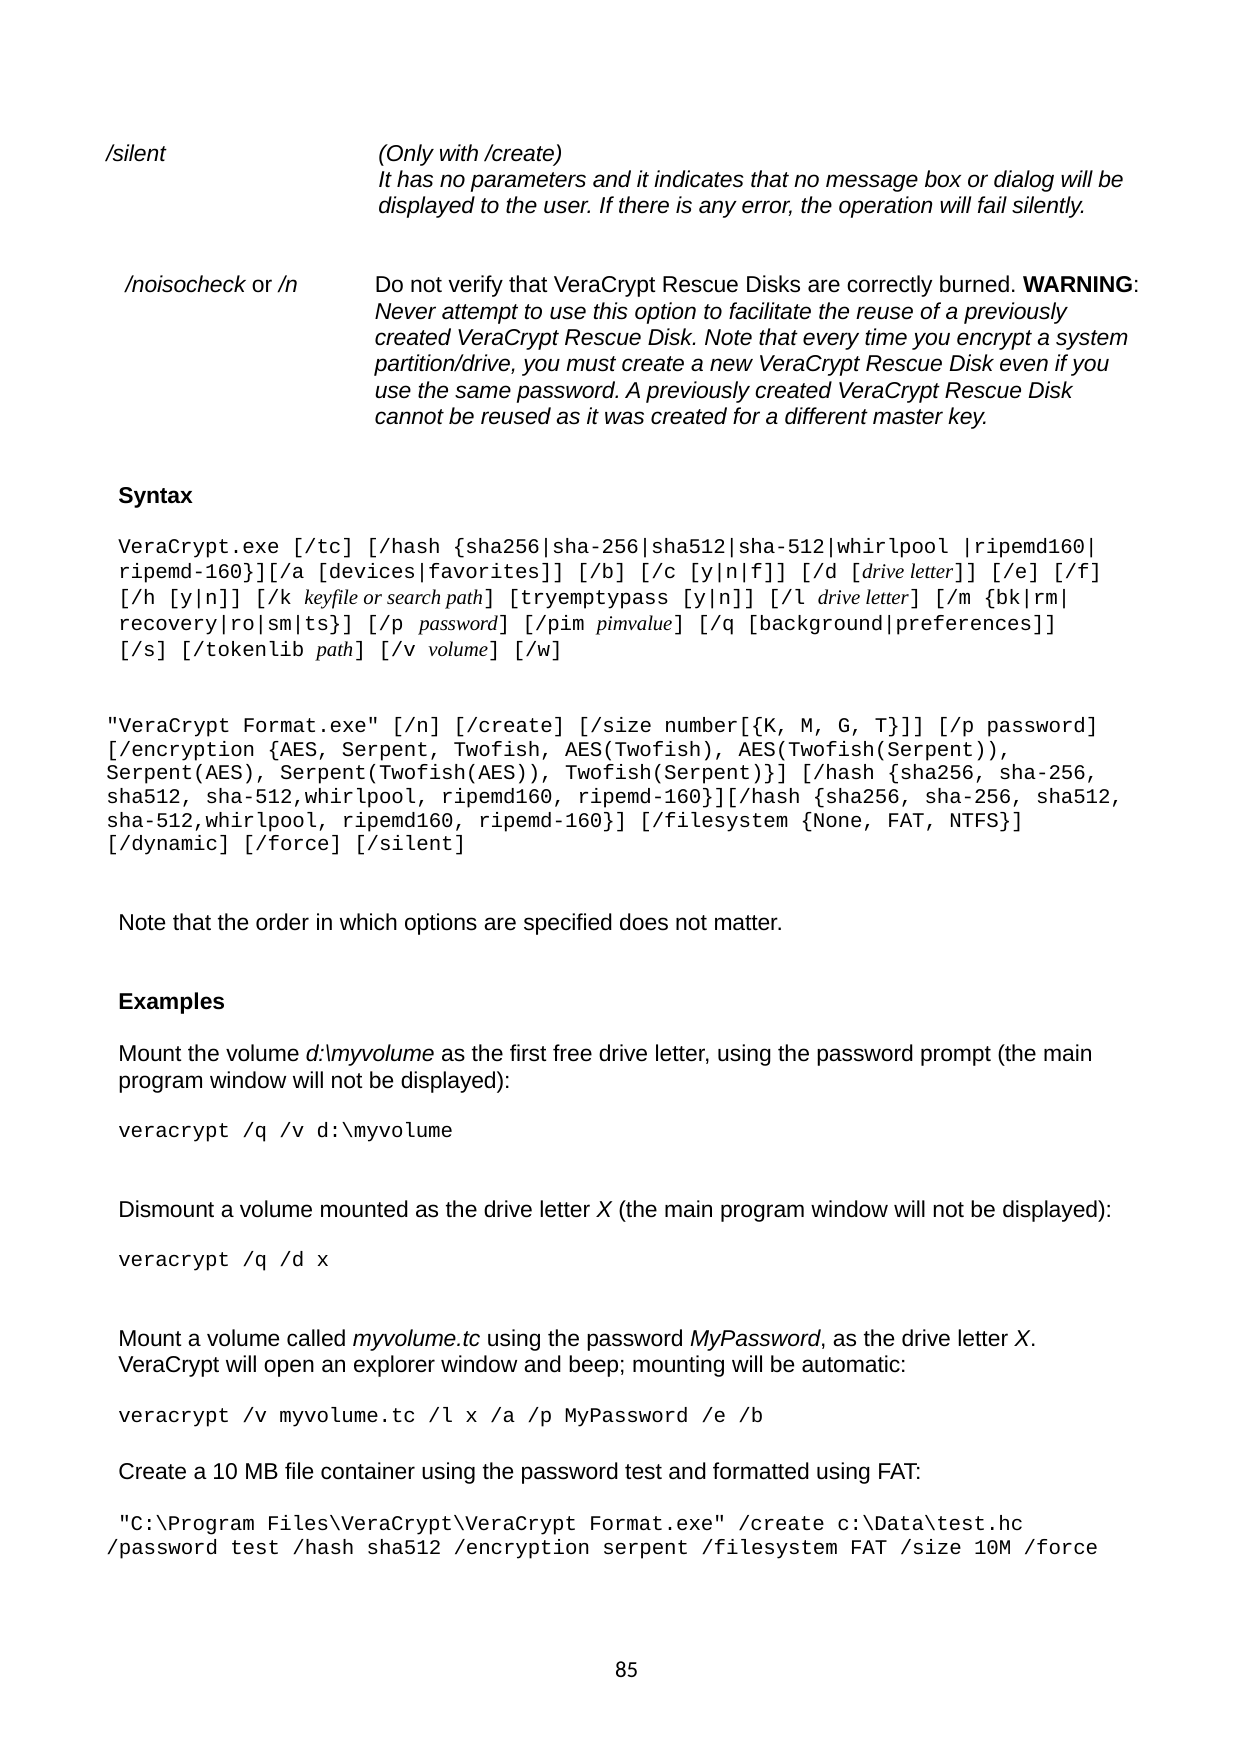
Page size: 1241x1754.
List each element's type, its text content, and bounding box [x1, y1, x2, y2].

text Mount a volume called myvolume.tc using the password MyPassword, as the drive letter X. VeraCrypt will open an explorer window and beep; mounting will be automatic: [118, 1325, 1126, 1378]
text veracrypt /v myvolume.tc /l x /a /p MyPassword /e /b [118, 1405, 1146, 1428]
text Create a 10 MB file container using the password test and formatted using FAT: [106, 1458, 1146, 1484]
text "C:\Program Files\VeraCrypt\VeraCrypt Format.exe" /create c:\Data\test.hc /password test /hash sha512 /encryption serpent /filesystem FAT /size 10M /force [106, 1513, 1146, 1561]
subtitle Examples [118, 988, 1146, 1014]
text veracrypt /q /d x [118, 1249, 1146, 1273]
table_cell (Only with /create) It has no parameters and it indicates that no message box or dialog will be displayed to the user. If there is any error, the operation will fail silently. [378, 140, 1147, 219]
text Dismount a volume mounted as the drive letter X (the main program window will not be displayed): [118, 1196, 1146, 1222]
text "VeraCrypt Format.exe" [/n] [/create] [/size number[{K, M, G, T}]] [/p password] [/encryption {AES, Serpent, Twofish, AES(Twofish), AES(Twofish(Serpent)), Serpent(AES), Serpent(Twofish(AES)), Twofish(Serpent)}] [/hash {sha256, sha-256, sha512, sha-512,whirlpool, ripemd160, ripemd-160}][/hash {sha256, sha-256, sha512, sha-512,whirlpool, ripemd160, ripemd-160}] [/filesystem {None, FAT, NTFS}] [/dynamic] [/force] [/silent] [106, 715, 1146, 857]
text Syntax [118, 482, 1146, 509]
text VeraCrypt.exe [/tc] [/hash {sha256|sha-256|sha512|sha-512|whirlpool |ripemd160|ripemd-160}][/a [devices|favorites]] [/b] [/c [y|n|f]] [/d [drive letter]] [/e] [/f] [/h [y|n]] [/k keyfile or search path] [tryemptypass [y|n]] [/l drive letter] [/m {bk|rm|recovery|ro|sm|ts}] [/p password] [/pim pimvalue] [/q [background|preferences]] [/s] [/tokenlib path] [/v volume] [/w] [118, 536, 1110, 662]
table_cell /silent [106, 140, 378, 219]
text veracrypt /q /v d:\myvolume [118, 1120, 1146, 1144]
text Mount the volume d:\myvolume as the first free drive letter, using the password prompt (the main program window will not be displayed): [118, 1040, 1098, 1093]
text Never attempt to use this option to facilitate the reuse of a previously created VeraCrypt Rescue Disk. Note that every time you encrypt a system partition/drive, you must create a new VeraCrypt Rescue Disk even if you use the same password. A previously created VeraCrypt Rescue Disk cannot be reused as it was created for a different master key. [374, 298, 1146, 429]
text Note that the order in which options are specified does not matter. [118, 908, 1146, 935]
text /noisocheck or /n Do not verify that VeraCrypt Rescue Disks are correctly burned. WARNING: [125, 271, 1146, 298]
